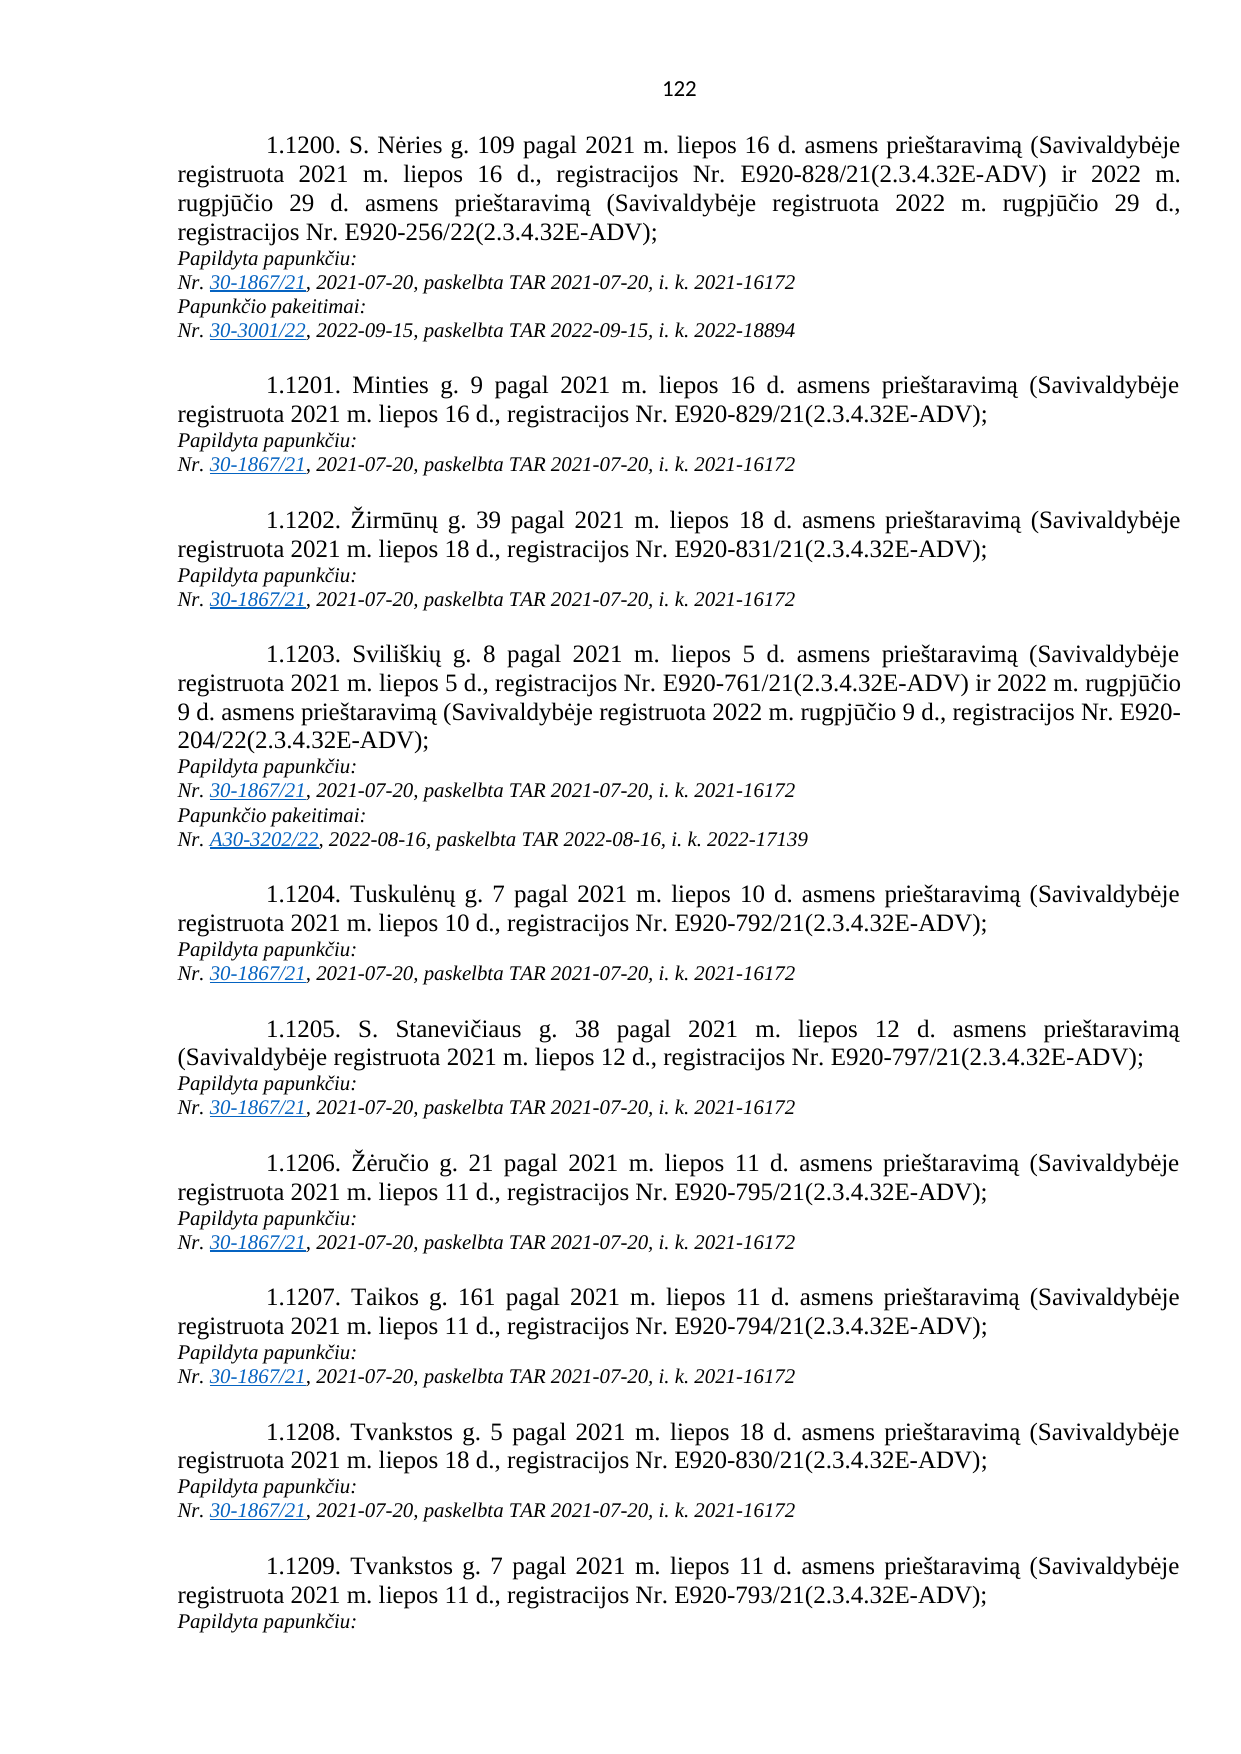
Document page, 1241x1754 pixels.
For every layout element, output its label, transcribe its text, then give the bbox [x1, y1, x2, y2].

text Papildyta papunkčiu: [177, 246, 1181, 270]
text Papildyta papunkčiu: [177, 1071, 1181, 1095]
text Papildyta papunkčiu: [177, 1474, 1181, 1498]
text Nr. 30-1867/21, 2021-07-20, paskelbta TAR 2021-07-20, i. k. 2021-16172 [177, 270, 1181, 294]
text Nr. 30-1867/21, 2021-07-20, paskelbta TAR 2021-07-20, i. k. 2021-16172 [177, 1230, 1181, 1254]
text Nr. 30-1867/21, 2021-07-20, paskelbta TAR 2021-07-20, i. k. 2021-16172 [177, 778, 1181, 802]
text Papildyta papunkčiu: [177, 1206, 1181, 1230]
text Papildyta papunkčiu: [177, 754, 1181, 778]
text 1.1209. Tvankstos g. 7 pagal 2021 m. liepos 11 d. asmens prieštaravimą (Savivaldybėje registruota 2021 m. liepos 11 d., registracijos Nr. E920-793/21(2.3.4.32E-ADV); [177, 1551, 1181, 1609]
text 1.1205. S. Stanevičiaus g. 38 pagal 2021 m. liepos 12 d. asmens prieštaravimą (Savivaldybėje registruota 2021 m. liepos 12 d., registracijos Nr. E920-797/21(2.3.4.32E-ADV); [177, 1014, 1181, 1071]
text Papunkčio pakeitimai: [177, 294, 1181, 318]
text Papildyta papunkčiu: [177, 562, 1181, 587]
text Nr. 30-3001/22, 2022-09-15, paskelbta TAR 2022-09-15, i. k. 2022-18894 [177, 318, 1181, 342]
text Papildyta papunkčiu: [177, 1609, 1181, 1633]
text 1.1204. Tuskulėnų g. 7 pagal 2021 m. liepos 10 d. asmens prieštaravimą (Savivaldybėje registruota 2021 m. liepos 10 d., registracijos Nr. E920-792/21(2.3.4.32E-ADV); [177, 879, 1181, 937]
text 1.1202. Žirmūnų g. 39 pagal 2021 m. liepos 18 d. asmens prieštaravimą (Savivaldybėje registruota 2021 m. liepos 18 d., registracijos Nr. E920-831/21(2.3.4.32E-ADV); [177, 505, 1181, 562]
text Nr. 30-1867/21, 2021-07-20, paskelbta TAR 2021-07-20, i. k. 2021-16172 [177, 452, 1181, 476]
text 1.1206. Žėručio g. 21 pagal 2021 m. liepos 11 d. asmens prieštaravimą (Savivaldybėje registruota 2021 m. liepos 11 d., registracijos Nr. E920-795/21(2.3.4.32E-ADV); [177, 1148, 1181, 1206]
text Nr. 30-1867/21, 2021-07-20, paskelbta TAR 2021-07-20, i. k. 2021-16172 [177, 1364, 1181, 1388]
text Papildyta papunkčiu: [177, 1340, 1181, 1364]
text 1.1203. Sviliškių g. 8 pagal 2021 m. liepos 5 d. asmens prieštaravimą (Savivaldybėje registruota 2021 m. liepos 5 d., registracijos Nr. E920-761/21(2.3.4.32E-ADV) ir 2022 m. rugpjūčio 9 d. asmens prieštaravimą (Savivaldybėje registruota 2022 m. rugpjūčio 9 d., registracijos Nr. E920-204/22(2.3.4.32E-ADV); [177, 639, 1181, 754]
text Nr. 30-1867/21, 2021-07-20, paskelbta TAR 2021-07-20, i. k. 2021-16172 [177, 961, 1181, 985]
text 1.1207. Taikos g. 161 pagal 2021 m. liepos 11 d. asmens prieštaravimą (Savivaldybėje registruota 2021 m. liepos 11 d., registracijos Nr. E920-794/21(2.3.4.32E-ADV); [177, 1282, 1181, 1340]
text Papildyta papunkčiu: [177, 937, 1181, 961]
text 1.1201. Minties g. 9 pagal 2021 m. liepos 16 d. asmens prieštaravimą (Savivaldybėje registruota 2021 m. liepos 16 d., registracijos Nr. E920-829/21(2.3.4.32E-ADV); [177, 371, 1181, 428]
text Nr. 30-1867/21, 2021-07-20, paskelbta TAR 2021-07-20, i. k. 2021-16172 [177, 1498, 1181, 1522]
text 1.1200. S. Nėries g. 109 pagal 2021 m. liepos 16 d. asmens prieštaravimą (Savivaldybėje registruota 2021 m. liepos 16 d., registracijos Nr. E920-828/21(2.3.4.32E-ADV) ir 2022 m. rugpjūčio 29 d. asmens prieštaravimą (Savivaldybėje registruota 2022 m. rugpjūčio 29 d., registracijos Nr. E920-256/22(2.3.4.32E-ADV); [177, 131, 1181, 246]
text Papunkčio pakeitimai: [177, 802, 1181, 827]
text Nr. 30-1867/21, 2021-07-20, paskelbta TAR 2021-07-20, i. k. 2021-16172 [177, 587, 1181, 611]
text Nr. 30-1867/21, 2021-07-20, paskelbta TAR 2021-07-20, i. k. 2021-16172 [177, 1095, 1181, 1119]
text Nr. A30-3202/22, 2022-08-16, paskelbta TAR 2022-08-16, i. k. 2022-17139 [177, 827, 1181, 851]
text 1.1208. Tvankstos g. 5 pagal 2021 m. liepos 18 d. asmens prieštaravimą (Savivaldybėje registruota 2021 m. liepos 18 d., registracijos Nr. E920-830/21(2.3.4.32E-ADV); [177, 1417, 1181, 1474]
text Papildyta papunkčiu: [177, 428, 1181, 452]
